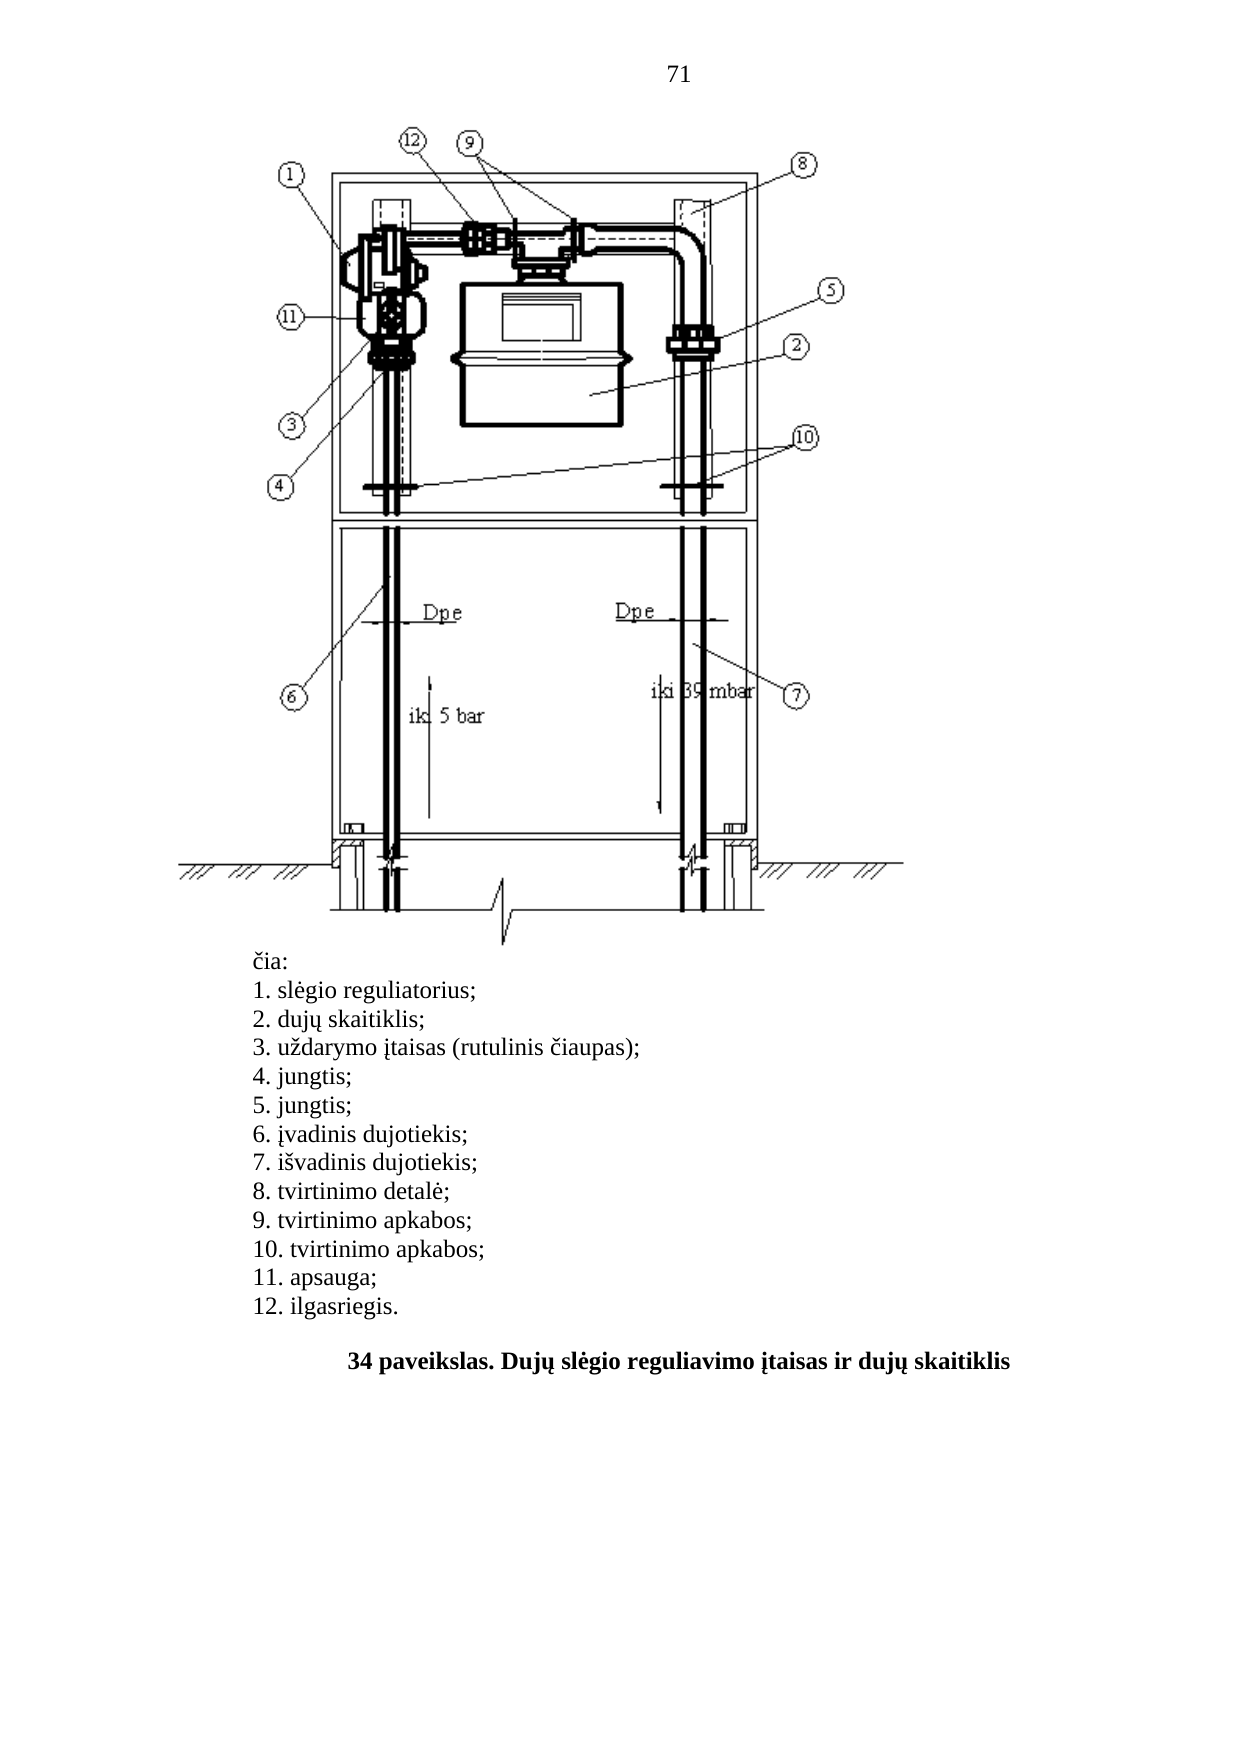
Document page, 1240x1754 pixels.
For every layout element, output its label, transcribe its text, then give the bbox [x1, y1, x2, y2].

text 2. dujų skaitiklis; [177, 1004, 1181, 1032]
text 6. įvadinis dujotiekis; [177, 1119, 1181, 1147]
text 9. tvirtinimo apkabos; [177, 1205, 1181, 1234]
text 4. jungtis; [177, 1061, 1181, 1090]
text 10. tvirtinimo apkabos; [177, 1234, 1181, 1262]
text 5. jungtis; [177, 1090, 1181, 1119]
text čia: [177, 946, 1181, 975]
text 7. išvadinis dujotiekis; [177, 1147, 1181, 1176]
text 8. tvirtinimo detalė; [177, 1176, 1181, 1205]
text 11. apsauga; [177, 1262, 1181, 1291]
text 3. uždarymo įtaisas (rutulinis čiaupas); [177, 1032, 1181, 1061]
text 1. slėgio reguliatorius; [177, 975, 1181, 1004]
text 34 paveikslas. Dujų slėgio reguliavimo įtaisas ir dujų skaitiklis [177, 1346, 1181, 1375]
text 12. ilgasriegis. [177, 1291, 1181, 1320]
